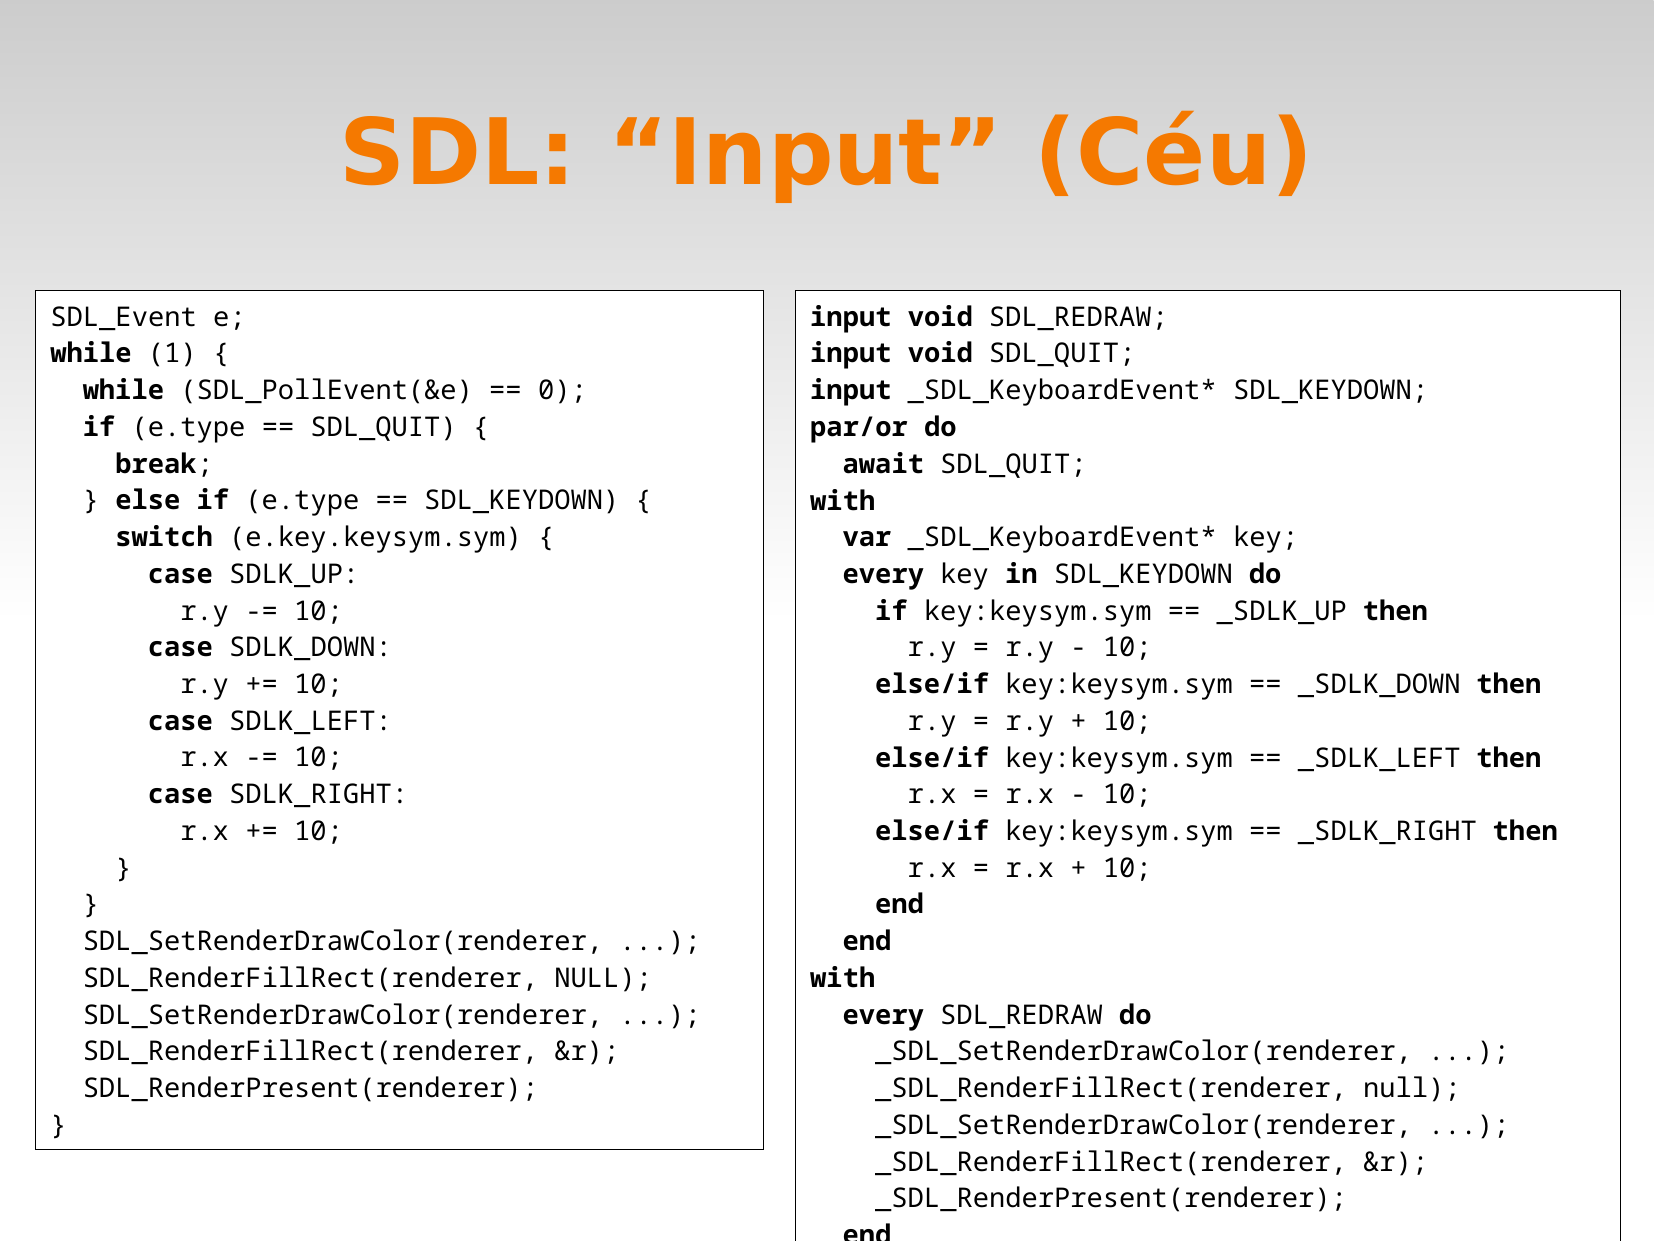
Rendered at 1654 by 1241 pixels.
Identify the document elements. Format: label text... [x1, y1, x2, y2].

text_box input void SDL_REDRAW; input void SDL_QUIT; input _SDL_KeyboardEvent* SDL_KEYDOWN; par/or do await SDL_QUIT; with var _SDL_KeyboardEvent* key; every key in SDL_KEYDOWN do if key:keysym.sym == _SDLK_UP then r.y = r.y - 10; else/if key:keysym.sym == _SDLK_DOWN then r.y = r.y + 10; else/if key:keysym.sym == _SDLK_LEFT then r.x = r.x - 10; else/if key:keysym.sym == _SDLK_RIGHT then r.x = r.x + 10; end end with every SDL_REDRAW do _SDL_SetRenderDrawColor(renderer, ...); _SDL_RenderFillRect(renderer, null); _SDL_SetRenderDrawColor(renderer, ...); _SDL_RenderFillRect(renderer, &r); _SDL_RenderPresent(renderer); end end [795, 290, 1621, 1170]
text_box SDL_Event e; while (1) { while (SDL_PollEvent(&e) == 0); if (e.type == SDL_QUIT) { break; } else if (e.type == SDL_KEYDOWN) { switch (e.key.keysym.sym) { case SDLK_UP: r.y -= 10; case SDLK_DOWN: r.y += 10; case SDLK_LEFT: r.x -= 10; case SDLK_RIGHT: r.x += 10; } } SDL_SetRenderDrawColor(renderer, ...); SDL_RenderFillRect(renderer, NULL); SDL_SetRenderDrawColor(renderer, ...); SDL_RenderFillRect(renderer, &r); SDL_RenderPresent(renderer); } [35, 290, 764, 1038]
title SDL: “Input” (Céu) [82, 49, 1571, 257]
